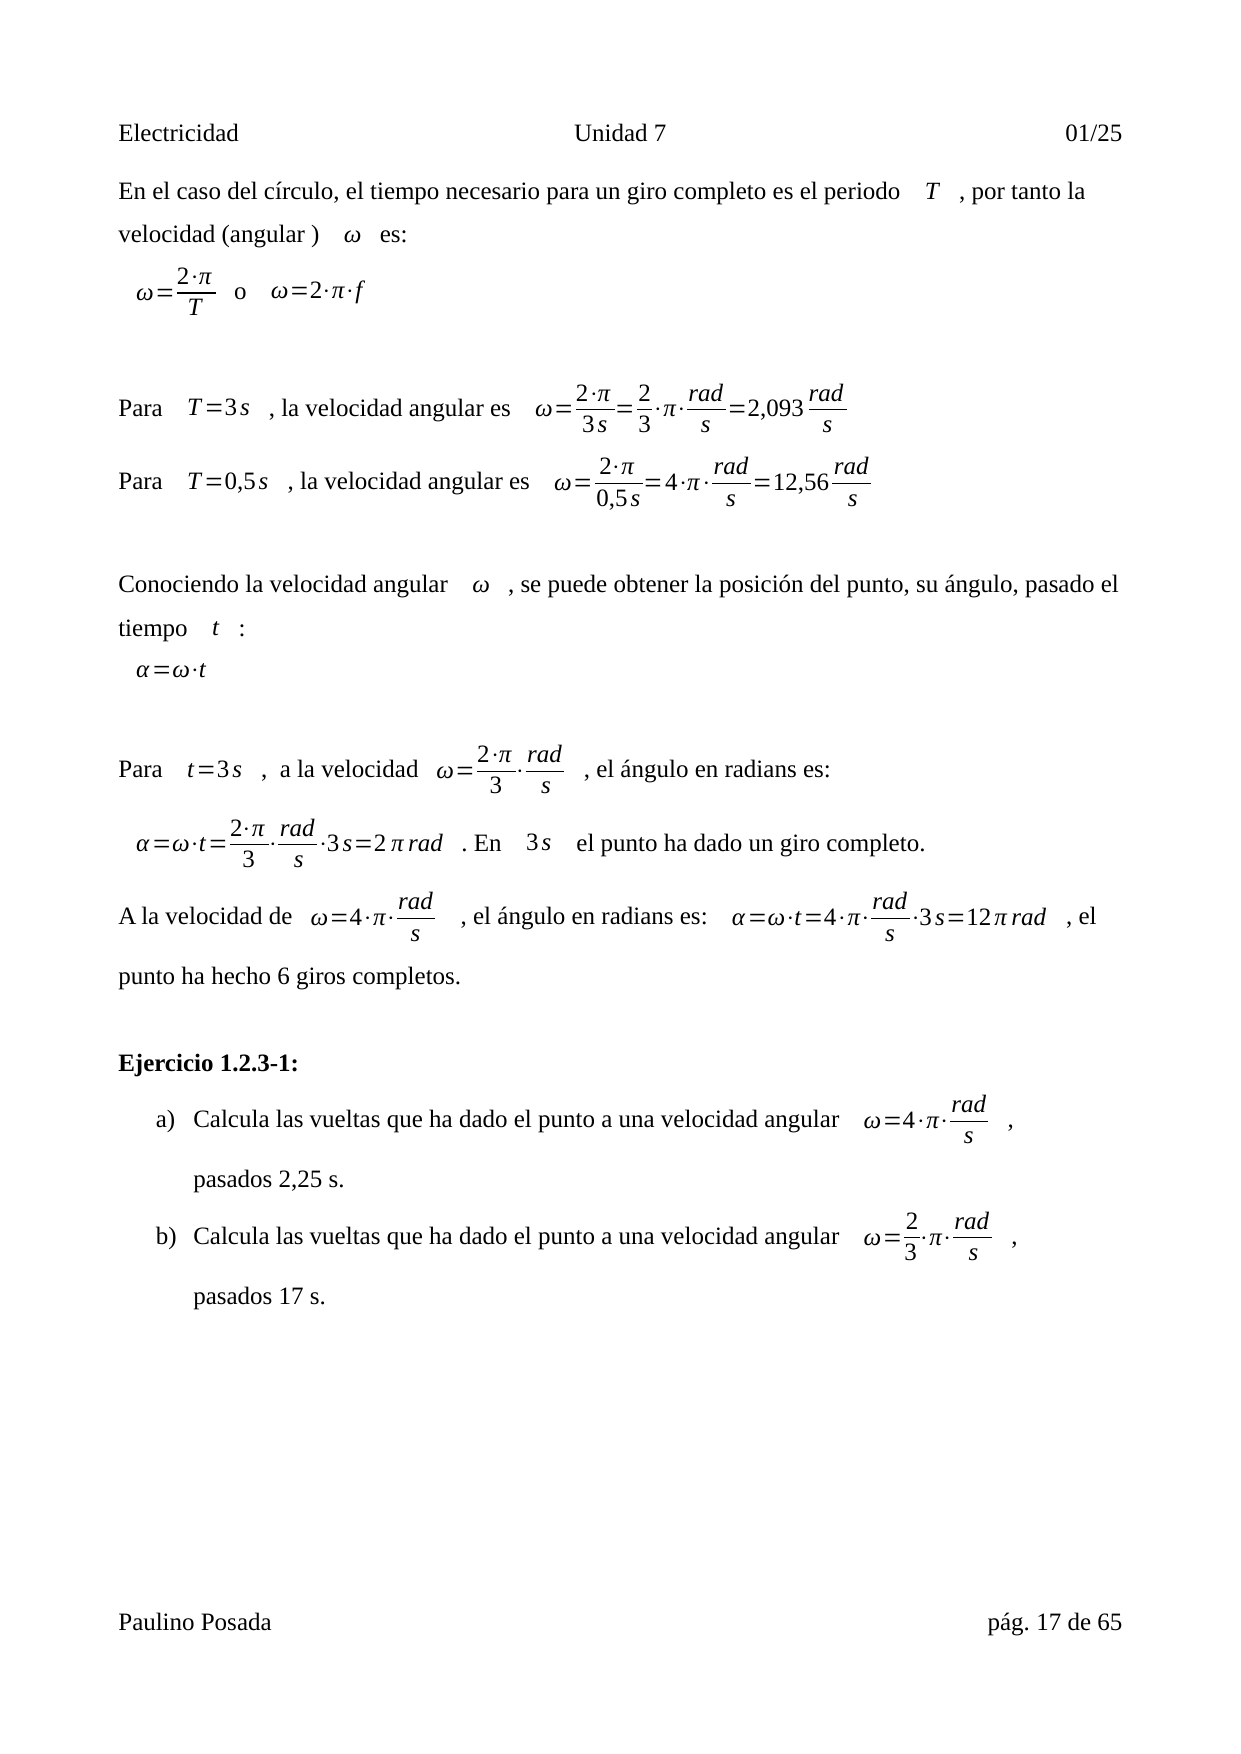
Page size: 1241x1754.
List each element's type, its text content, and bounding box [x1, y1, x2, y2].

text Conociendo la velocidad angular , se puede obtener la posición del punto, su ángulo, pasado el tiempo : [118, 569, 1122, 641]
text Para , la velocidad angular es [118, 453, 1122, 512]
list Calcula las vueltas que ha dado el punto a una velocidad angular , [156, 1207, 1122, 1267]
text Para , a la velocidad, el ángulo en radians es: . En el punto ha dado un giro completo. [118, 741, 1122, 873]
text Ejercicio 1.2.3-1: [118, 1048, 1122, 1076]
text o [118, 263, 1122, 322]
list pasados 17 s. [156, 1281, 1122, 1310]
text En el caso del círculo, el tiempo necesario para un giro completo es el periodo , por tanto la velocidad (angular ) es: [118, 176, 1122, 248]
list Calcula las vueltas que ha dado el punto a una velocidad angular , [156, 1091, 1122, 1150]
text Para , la velocidad angular es [118, 379, 1122, 438]
text A la velocidad de , el ángulo en radians es: , el punto ha hecho 6 giros completos. [118, 888, 1122, 990]
list pasados 2,25 s. [156, 1164, 1122, 1193]
